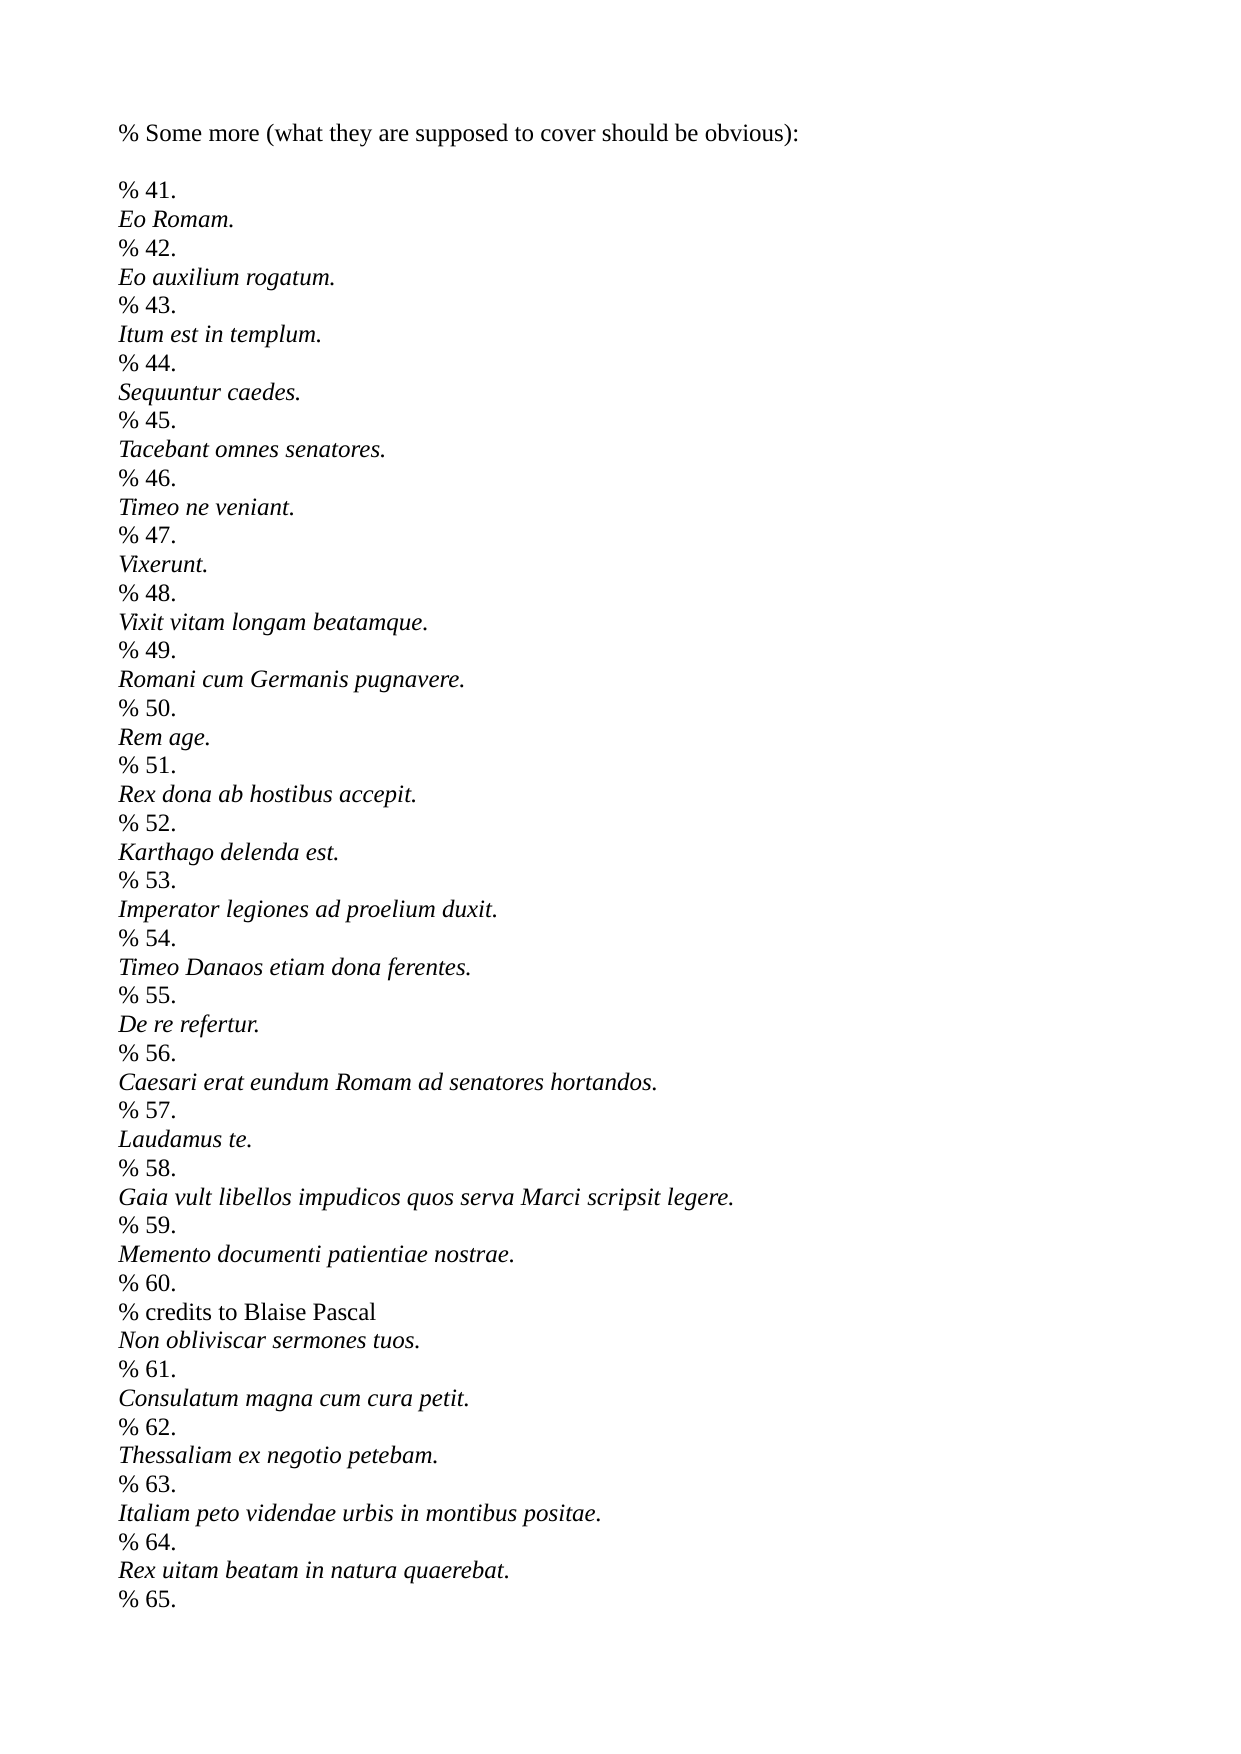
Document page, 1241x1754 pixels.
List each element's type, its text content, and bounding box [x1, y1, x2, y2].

text % 47. [118, 521, 1122, 549]
text Thessaliam ex negotio petebam. [118, 1441, 1122, 1469]
text Italiam peto videndae urbis in montibus positae. [118, 1498, 1122, 1527]
text % 41. [118, 176, 1122, 204]
text Memento documenti patientiae nostrae. [118, 1239, 1122, 1268]
text Laudamus te. [118, 1124, 1122, 1153]
text % 42. [118, 233, 1122, 262]
text Non obliviscar sermones tuos. [118, 1326, 1122, 1354]
text % 55. [118, 981, 1122, 1009]
text Rem age. [118, 722, 1122, 751]
text Sequuntur caedes. [118, 377, 1122, 406]
text % 58. [118, 1153, 1122, 1182]
text De re refertur. [118, 1009, 1122, 1038]
text % 46. [118, 463, 1122, 492]
text Karthago delenda est. [118, 837, 1122, 866]
text % 53. [118, 866, 1122, 894]
text % 51. [118, 751, 1122, 779]
text % 45. [118, 406, 1122, 434]
text % 65. [118, 1584, 1122, 1613]
text Consulatum magna cum cura petit. [118, 1383, 1122, 1412]
text % 63. [118, 1469, 1122, 1498]
text % 52. [118, 808, 1122, 837]
text % 59. [118, 1211, 1122, 1239]
text Rex dona ab hostibus accepit. [118, 779, 1122, 808]
text Vixerunt. [118, 549, 1122, 578]
text % 44. [118, 348, 1122, 377]
text % Some more (what they are supposed to cover should be obvious): [118, 118, 1122, 147]
text Eo Romam. [118, 204, 1122, 233]
text % credits to Blaise Pascal [118, 1297, 1122, 1326]
text Imperator legiones ad proelium duxit. [118, 894, 1122, 923]
text Itum est in templum. [118, 319, 1122, 348]
text % 43. [118, 291, 1122, 319]
text % 57. [118, 1096, 1122, 1124]
text Tacebant omnes senatores. [118, 434, 1122, 463]
text % 64. [118, 1527, 1122, 1556]
text Timeo ne veniant. [118, 492, 1122, 521]
text Rex uitam beatam in natura quaerebat. [118, 1556, 1122, 1584]
text % 56. [118, 1038, 1122, 1067]
text Caesari erat eundum Romam ad senatores hortandos. [118, 1067, 1122, 1096]
text Eo auxilium rogatum. [118, 262, 1122, 291]
text Timeo Danaos etiam dona ferentes. [118, 952, 1122, 981]
text Vixit vitam longam beatamque. [118, 607, 1122, 636]
text % 49. [118, 636, 1122, 664]
text Gaia vult libellos impudicos quos serva Marci scripsit legere. [118, 1182, 1122, 1211]
text % 54. [118, 923, 1122, 952]
text % 50. [118, 693, 1122, 722]
text % 61. [118, 1354, 1122, 1383]
text Romani cum Germanis pugnavere. [118, 664, 1122, 693]
text % 60. [118, 1268, 1122, 1297]
text % 48. [118, 578, 1122, 607]
text % 62. [118, 1412, 1122, 1441]
